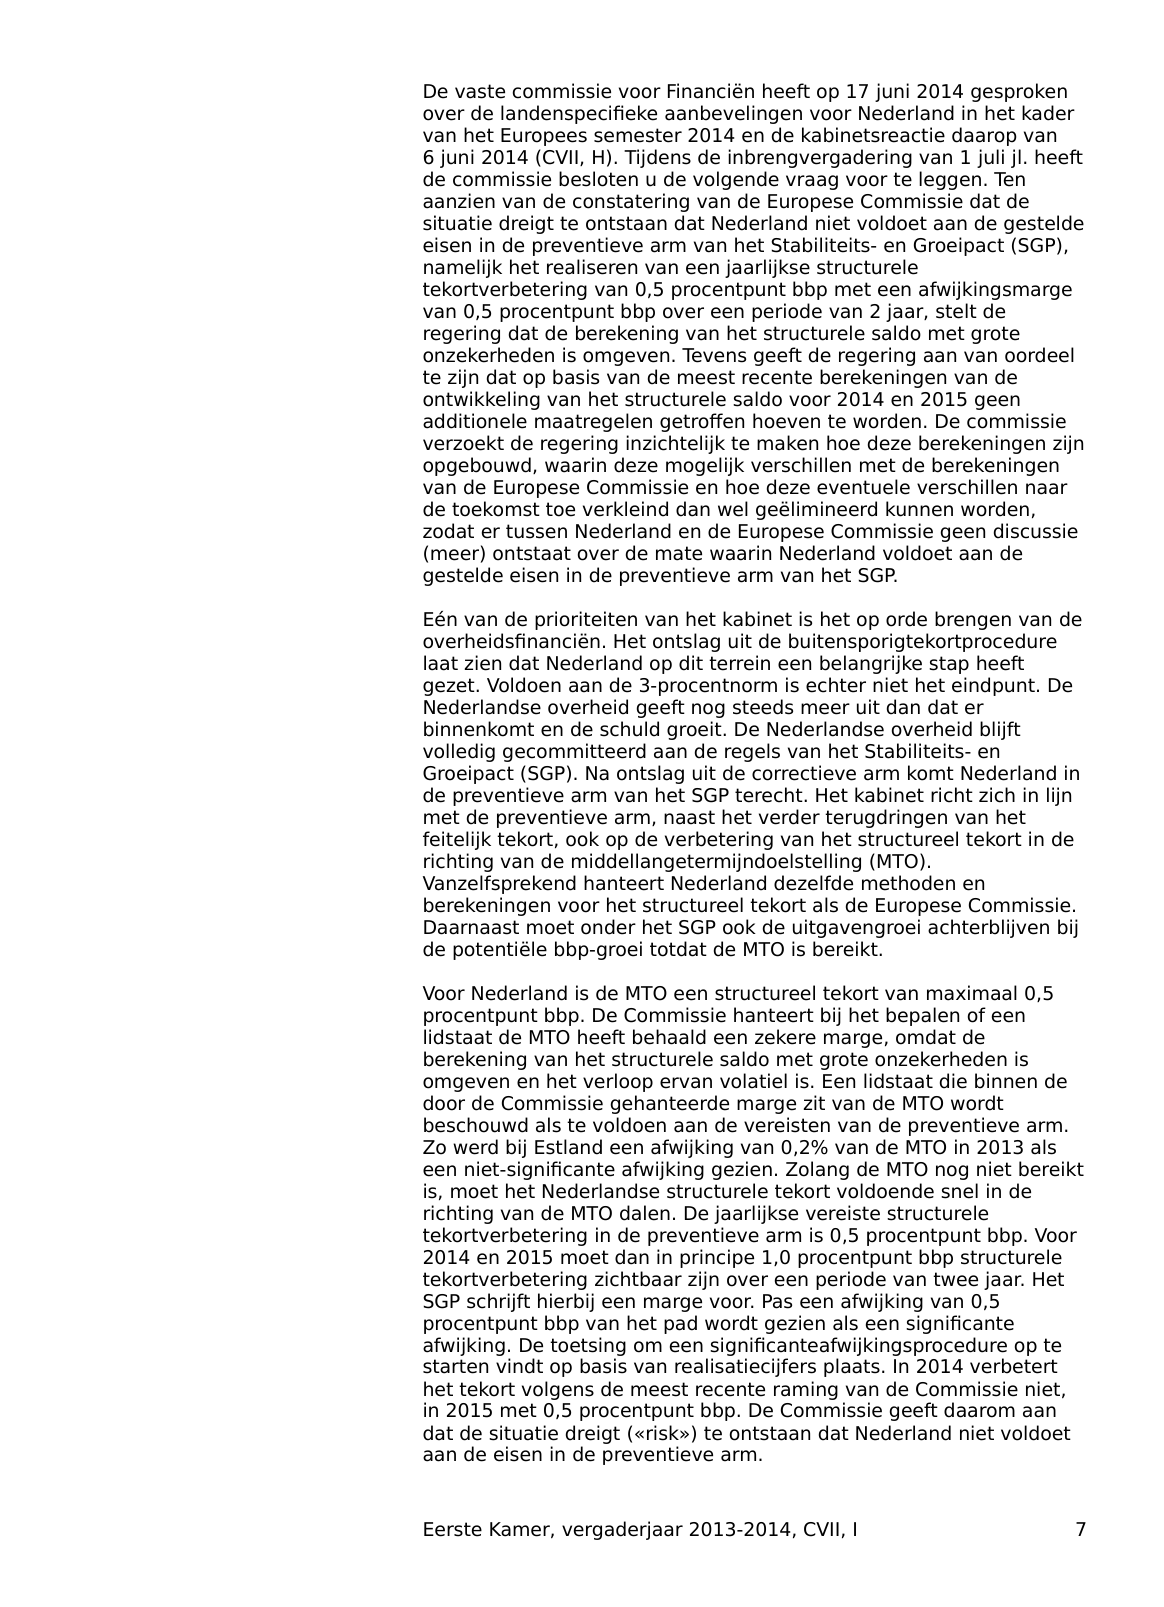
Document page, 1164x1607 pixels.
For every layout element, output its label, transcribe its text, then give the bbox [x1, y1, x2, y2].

text Eén van de prioriteiten van het kabinet is het op orde brengen van de overheidsfinanciën. Het ontslag uit de buitensporigtekortprocedure laat zien dat Nederland op dit terrein een belangrijke stap heeft gezet. Voldoen aan de 3-procentnorm is echter niet het eindpunt. De Nederlandse overheid geeft nog steeds meer uit dan dat er binnenkomt en de schuld groeit. De Nederlandse overheid blijft volledig gecommitteerd aan de regels van het Stabiliteits- en Groeipact (SGP). Na ontslag uit de correctieve arm komt Nederland in de preventieve arm van het SGP terecht. Het kabinet richt zich in lijn met de preventieve arm, naast het verder terugdringen van het feitelijk tekort, ook op de verbetering van het structureel tekort in de richting van de middellangetermijndoelstelling (MTO). Vanzelfsprekend hanteert Nederland dezelfde methoden en berekeningen voor het structureel tekort als de Europese Commissie. Daarnaast moet onder het SGP ook de uitgavengroei achterblijven bij de potentiële bbp-groei totdat de MTO is bereikt. [422, 609, 1087, 961]
text De vaste commissie voor Financiën heeft op 17 juni 2014 gesproken over de landenspecifieke aanbevelingen voor Nederland in het kader van het Europees semester 2014 en de kabinetsreactie daarop van 6 juni 2014 (CVII, H). Tijdens de inbrengvergadering van 1 juli jl. heeft de commissie besloten u de volgende vraag voor te leggen. Ten aanzien van de constatering van de Europese Commissie dat de situatie dreigt te ontstaan dat Nederland niet voldoet aan de gestelde eisen in de preventieve arm van het Stabiliteits- en Groeipact (SGP), namelijk het realiseren van een jaarlijkse structurele tekortverbetering van 0,5 procentpunt bbp met een afwijkingsmarge van 0,5 procentpunt bbp over een periode van 2 jaar, stelt de regering dat de berekening van het structurele saldo met grote onzekerheden is omgeven. Tevens geeft de regering aan van oordeel te zijn dat op basis van de meest recente berekeningen van de ontwikkeling van het structurele saldo voor 2014 en 2015 geen additionele maatregelen getroffen hoeven te worden. De commissie verzoekt de regering inzichtelijk te maken hoe deze berekeningen zijn opgebouwd, waarin deze mogelijk verschillen met de berekeningen van de Europese Commissie en hoe deze eventuele verschillen naar de toekomst toe verkleind dan wel geëlimineerd kunnen worden, zodat er tussen Nederland en de Europese Commissie geen discussie (meer) ontstaat over de mate waarin Nederland voldoet aan de gestelde eisen in de preventieve arm van het SGP. [422, 81, 1087, 587]
text Voor Nederland is de MTO een structureel tekort van maximaal 0,5 procentpunt bbp. De Commissie hanteert bij het bepalen of een lidstaat de MTO heeft behaald een zekere marge, omdat de berekening van het structurele saldo met grote onzekerheden is omgeven en het verloop ervan volatiel is. Een lidstaat die binnen de door de Commissie gehanteerde marge zit van de MTO wordt beschouwd als te voldoen aan de vereisten van de preventieve arm. Zo werd bij Estland een afwijking van 0,2% van de MTO in 2013 als een niet-significante afwijking gezien. Zolang de MTO nog niet bereikt is, moet het Nederlandse structurele tekort voldoende snel in de richting van de MTO dalen. De jaarlijkse vereiste structurele tekortverbetering in de preventieve arm is 0,5 procentpunt bbp. Voor 2014 en 2015 moet dan in principe 1,0 procentpunt bbp structurele tekortverbetering zichtbaar zijn over een periode van twee jaar. Het SGP schrijft hierbij een marge voor. Pas een afwijking van 0,5 procentpunt bbp van het pad wordt gezien als een significante afwijking. De toetsing om een significanteafwijkingsprocedure op te starten vindt op basis van realisatiecijfers plaats. In 2014 verbetert het tekort volgens de meest recente raming van de Commissie niet, in 2015 met 0,5 procentpunt bbp. De Commissie geeft daarom aan dat de situatie dreigt («risk») te ontstaan dat Nederland niet voldoet aan de eisen in de preventieve arm. [422, 983, 1087, 1466]
